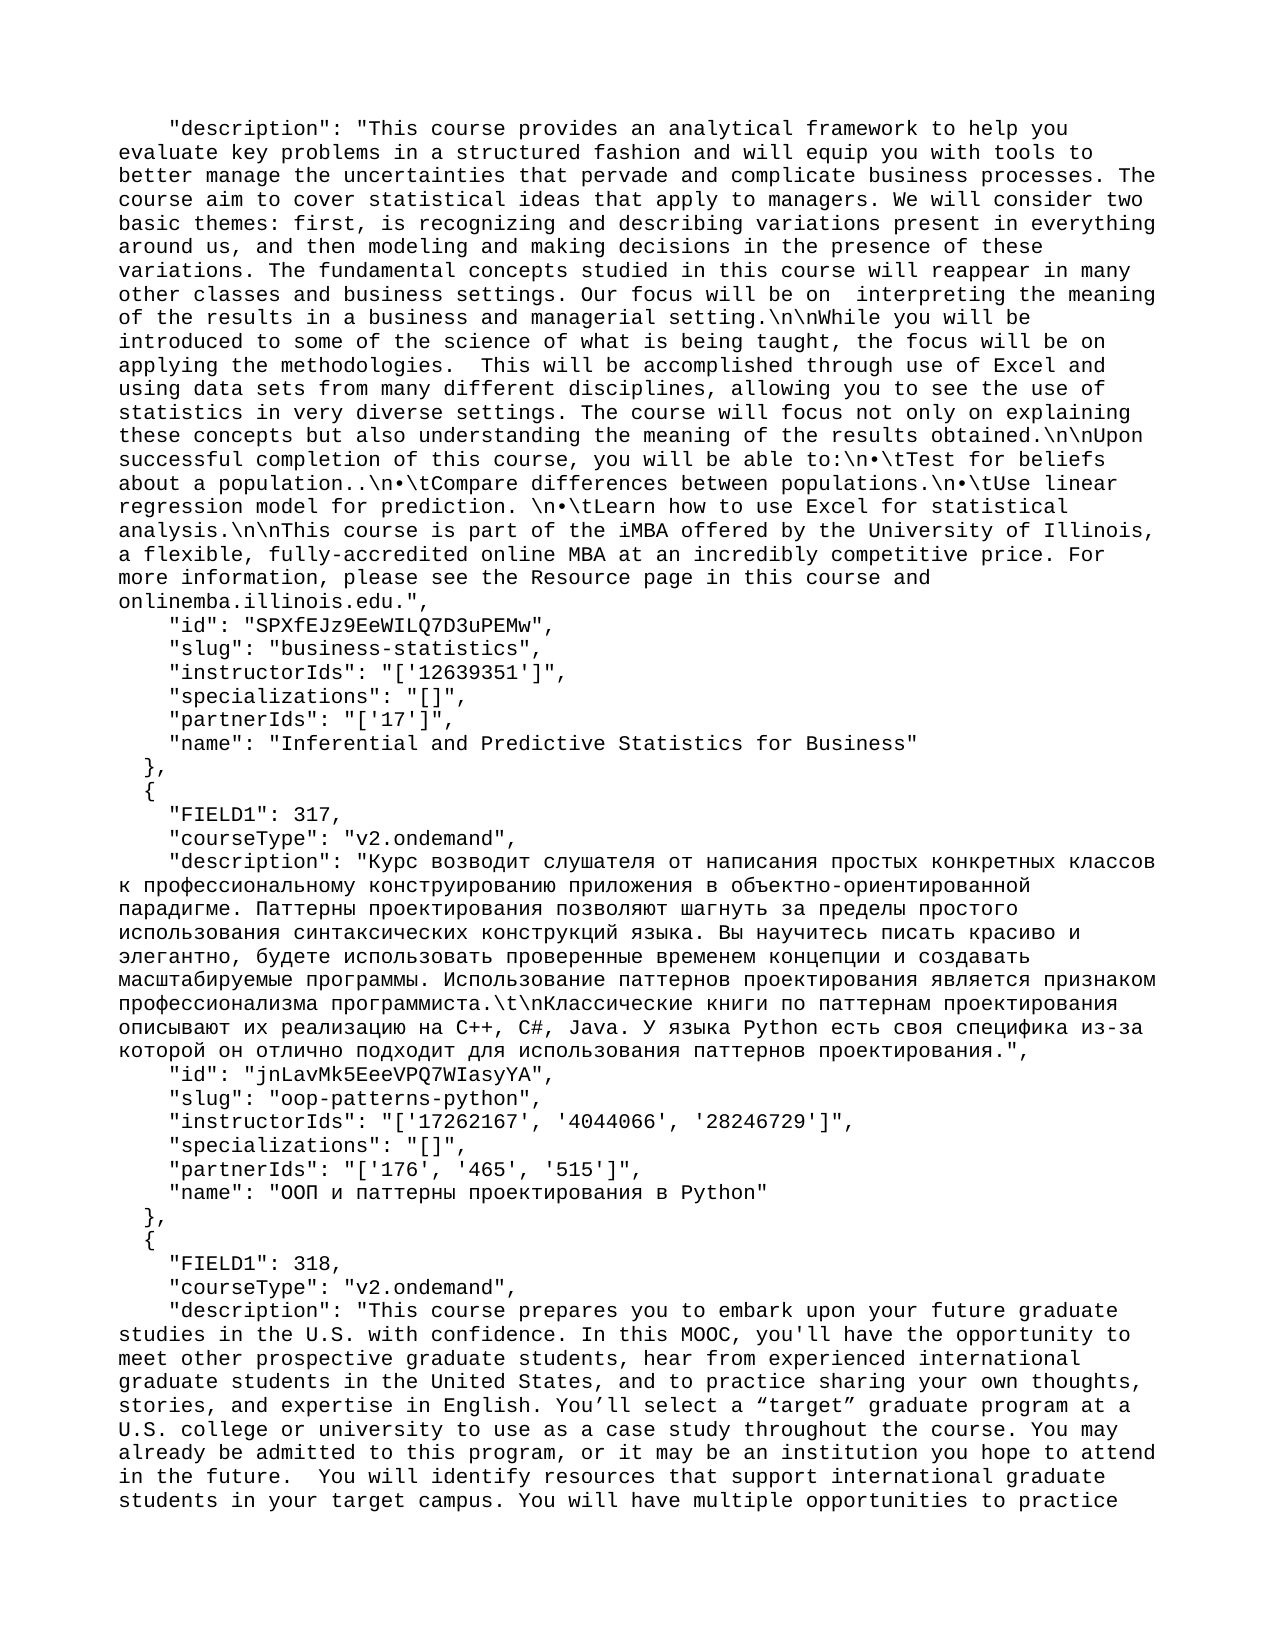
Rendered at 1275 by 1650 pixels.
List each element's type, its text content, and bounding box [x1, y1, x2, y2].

text "FIELD1": 317, [118, 804, 1157, 827]
text "name": "ООП и паттерны проектирования в Python" [118, 1182, 1157, 1206]
text "id": "SPXfEJz9EeWILQ7D3uPEMw", [118, 615, 1157, 638]
text "name": "Inferential and Predictive Statistics for Business" [118, 733, 1157, 757]
text "courseType": "v2.ondemand", [118, 827, 1157, 851]
text "description": "Курс возводит слушателя от написания простых конкретных классов к профессиональному конструированию приложения в объектно-ориентированной парадигме. Паттерны проектирования позволяют шагнуть за пределы простого использования синтаксических конструкций языка. Вы научитесь писать красиво и элегантно, будете использовать проверенные временем концепции и создавать масштабируемые программы. Использование паттернов проектирования является признаком профессионализма программиста.\t\nКлассические книги по паттернам проектирования описывают их реализацию на C++, C#, Java. У языка Python есть своя специфика из-за которой он отлично подходит для использования паттернов проектирования.", [118, 851, 1157, 1064]
text "specializations": "[]", [118, 686, 1157, 709]
text "FIELD1": 318, [118, 1253, 1157, 1277]
text }, [118, 757, 1157, 780]
text { [118, 780, 1157, 804]
text "partnerIds": "['17']", [118, 709, 1157, 733]
text "instructorIds": "['12639351']", [118, 662, 1157, 686]
text "slug": "business-statistics", [118, 638, 1157, 662]
text "courseType": "v2.ondemand", [118, 1277, 1157, 1300]
text { [118, 1229, 1157, 1253]
text "specializations": "[]", [118, 1135, 1157, 1158]
text "description": "This course provides an analytical framework to help you evaluate key problems in a structured fashion and will equip you with tools to better manage the uncertainties that pervade and complicate business processes. The course aim to cover statistical ideas that apply to managers. We will consider two basic themes: first, is recognizing and describing variations present in everything around us, and then modeling and making decisions in the presence of these variations. The fundamental concepts studied in this course will reappear in many other classes and business settings. Our focus will be on interpreting the meaning of the results in a business and managerial setting.\n\nWhile you will be introduced to some of the science of what is being taught, the focus will be on applying the methodologies. This will be accomplished through use of Excel and using data sets from many different disciplines, allowing you to see the use of statistics in very diverse settings. The course will focus not only on explaining these concepts but also understanding the meaning of the results obtained.\n\nUpon successful completion of this course, you will be able to:\n•\tTest for beliefs about a population..\n•\tCompare differences between populations.\n•\tUse linear regression model for prediction. \n•\tLearn how to use Excel for statistical analysis.\n\nThis course is part of the iMBA offered by the University of Illinois, a flexible, fully-accredited online MBA at an incredibly competitive price. For more information, please see the Resource page in this course and onlinemba.illinois.edu.", [118, 118, 1157, 615]
text "id": "jnLavMk5EeeVPQ7WIasyYA", [118, 1064, 1157, 1088]
text "description": "This course prepares you to embark upon your future graduate studies in the U.S. with confidence. In this MOOC, you'll have the opportunity to meet other prospective graduate students, hear from experienced international graduate students in the United States, and to practice sharing your own thoughts, stories, and expertise in English. You’ll select a “target” graduate program at a U.S. college or university to use as a case study throughout the course. You may already be admitted to this program, or it may be an institution you hope to attend in the future. You will identify resources that support international graduate students in your target campus. You will have multiple opportunities to practice [118, 1300, 1157, 1513]
text }, [118, 1206, 1157, 1229]
text "slug": "oop-patterns-python", [118, 1088, 1157, 1111]
text "instructorIds": "['17262167', '4044066', '28246729']", [118, 1111, 1157, 1135]
text "partnerIds": "['176', '465', '515']", [118, 1158, 1157, 1182]
